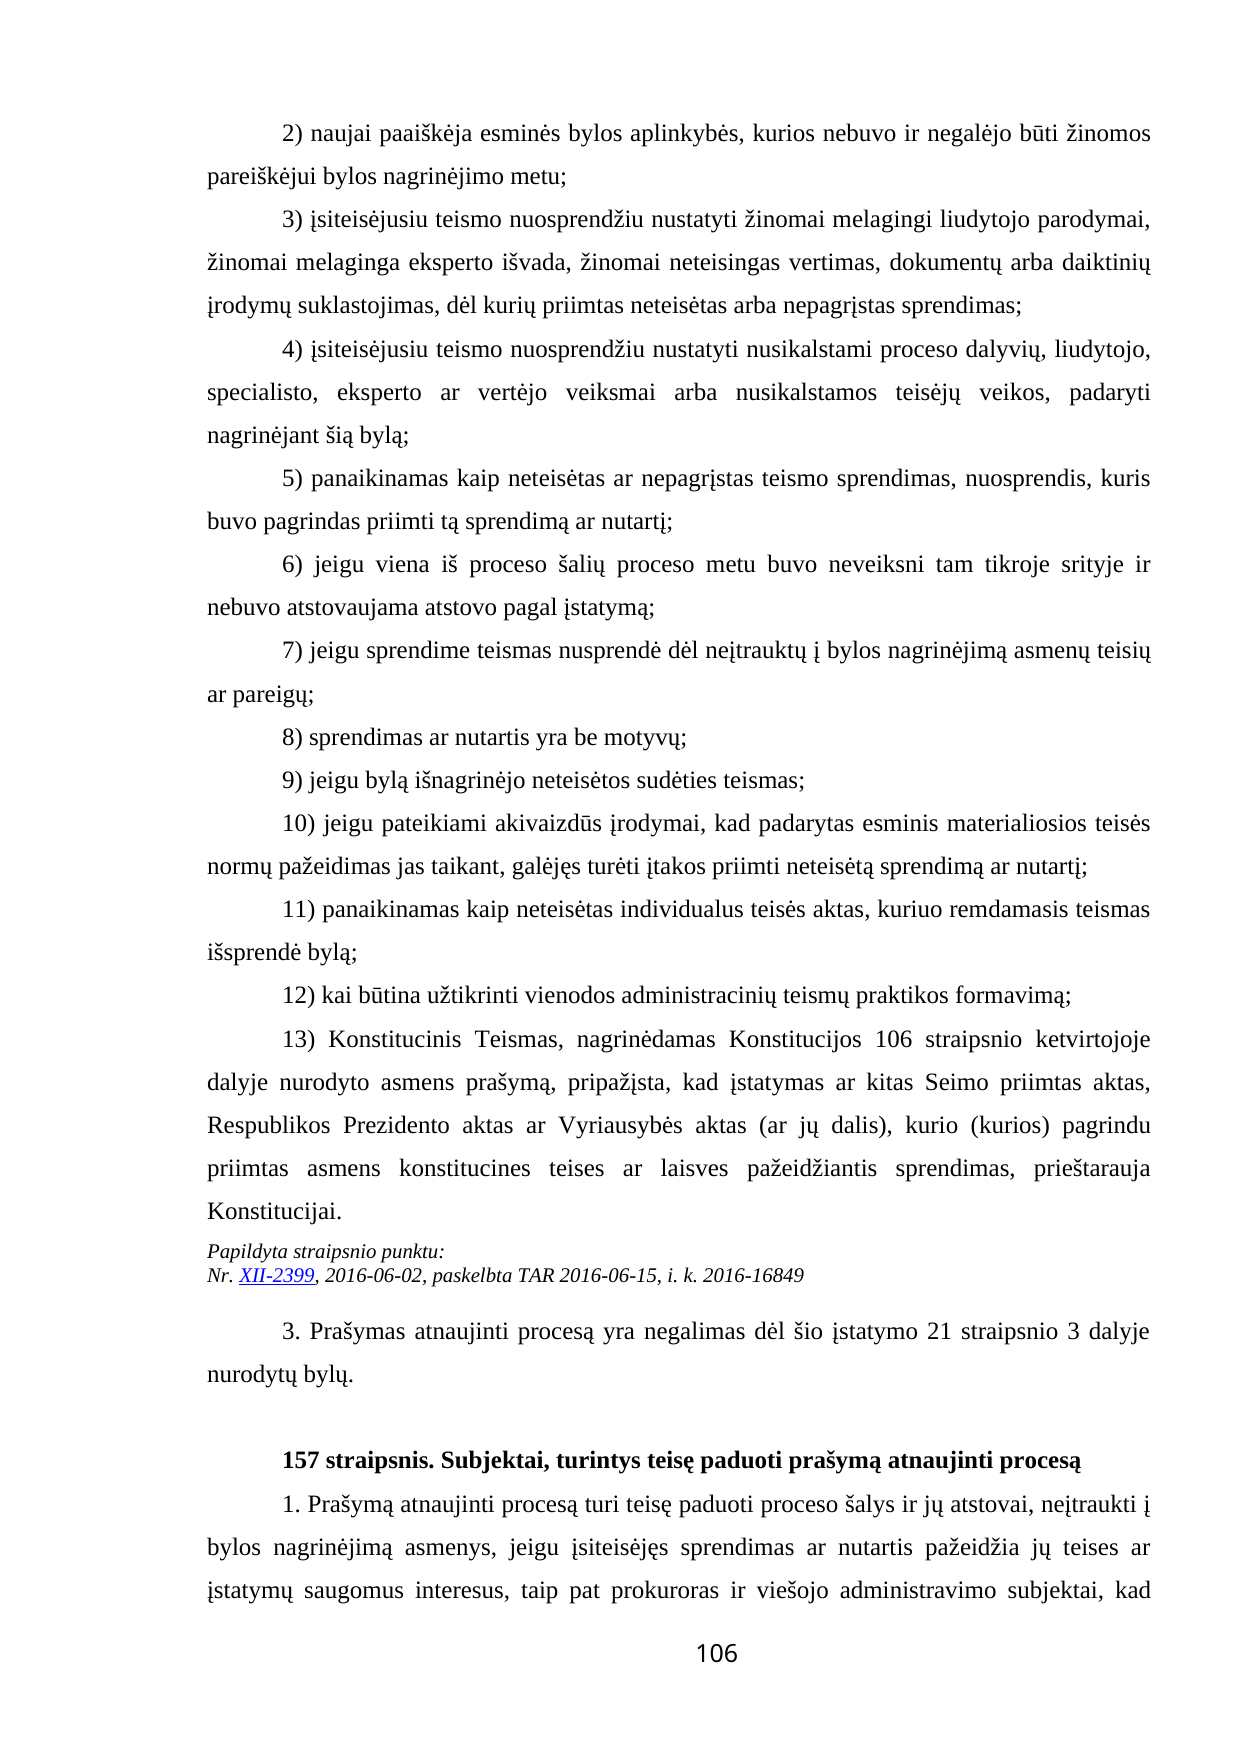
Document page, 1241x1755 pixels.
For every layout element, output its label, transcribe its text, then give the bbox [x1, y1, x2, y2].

text Nr. XII-2399, 2016-06-02, paskelbta TAR 2016-06-15, i. k. 2016-16849 [207, 1263, 1152, 1287]
text 13) Konstitucinis Teismas, nagrinėdamas Konstitucijos 106 straipsnio ketvirtojoje dalyje nurodyto asmens prašymą, pripažįsta, kad įstatymas ar kitas Seimo priimtas aktas, Respublikos Prezidento aktas ar Vyriausybės aktas (ar jų dalis), kurio (kurios) pagrindu priimtas asmens konstitucines teises ar laisves pažeidžiantis sprendimas, prieštarauja Konstitucijai. [207, 1024, 1152, 1225]
text 9) jeigu bylą išnagrinėjo neteisėtos sudėties teismas; [207, 765, 1152, 794]
text 5) panaikinamas kaip neteisėtas ar nepagrįstas teismo sprendimas, nuosprendis, kuris buvo pagrindas priimti tą sprendimą ar nutartį; [207, 463, 1152, 535]
text 157 straipsnis. Subjektai, turintys teisę paduoti prašymą atnaujinti procesą [207, 1446, 1152, 1474]
text 3. Prašymas atnaujinti procesą yra negalimas dėl šio įstatymo 21 straipsnio 3 dalyje nurodytų bylų. [207, 1316, 1152, 1388]
text 10) jeigu pateikiami akivaizdūs įrodymai, kad padarytas esminis materialiosios teisės normų pažeidimas jas taikant, galėjęs turėti įtakos priimti neteisėtą sprendimą ar nutartį; [207, 808, 1152, 880]
text 11) panaikinamas kaip neteisėtas individualus teisės aktas, kuriuo remdamasis teismas išsprendė bylą; [207, 894, 1152, 966]
text 1. Prašymą atnaujinti procesą turi teisę paduoti proceso šalys ir jų atstovai, neįtraukti į bylos nagrinėjimą asmenys, jeigu įsiteisėjęs sprendimas ar nutartis pažeidžia jų teises ar įstatymų saugomus interesus, taip pat prokuroras ir viešojo administravimo subjektai, kad [207, 1489, 1152, 1604]
text 7) jeigu sprendime teismas nusprendė dėl neįtrauktų į bylos nagrinėjimą asmenų teisių ar pareigų; [207, 636, 1152, 707]
text 4) įsiteisėjusiu teismo nuosprendžiu nustatyti nusikalstami proceso dalyvių, liudytojo, specialisto, eksperto ar vertėjo veiksmai arba nusikalstamos teisėjų veikos, padaryti nagrinėjant šią bylą; [207, 334, 1152, 449]
text Papildyta straipsnio punktu: [207, 1239, 1152, 1263]
text 8) sprendimas ar nutartis yra be motyvų; [207, 722, 1152, 751]
text 6) jeigu viena iš proceso šalių proceso metu buvo neveiksni tam tikroje srityje ir nebuvo atstovaujama atstovo pagal įstatymą; [207, 549, 1152, 621]
text 3) įsiteisėjusiu teismo nuosprendžiu nustatyti žinomai melagingi liudytojo parodymai, žinomai melaginga eksperto išvada, žinomai neteisingas vertimas, dokumentų arba daiktinių įrodymų suklastojimas, dėl kurių priimtas neteisėtas arba nepagrįstas sprendimas; [207, 204, 1152, 319]
text 12) kai būtina užtikrinti vienodos administracinių teismų praktikos formavimą; [207, 981, 1152, 1009]
text 2) naujai paaiškėja esminės bylos aplinkybės, kurios nebuvo ir negalėjo būti žinomos pareiškėjui bylos nagrinėjimo metu; [207, 118, 1152, 190]
